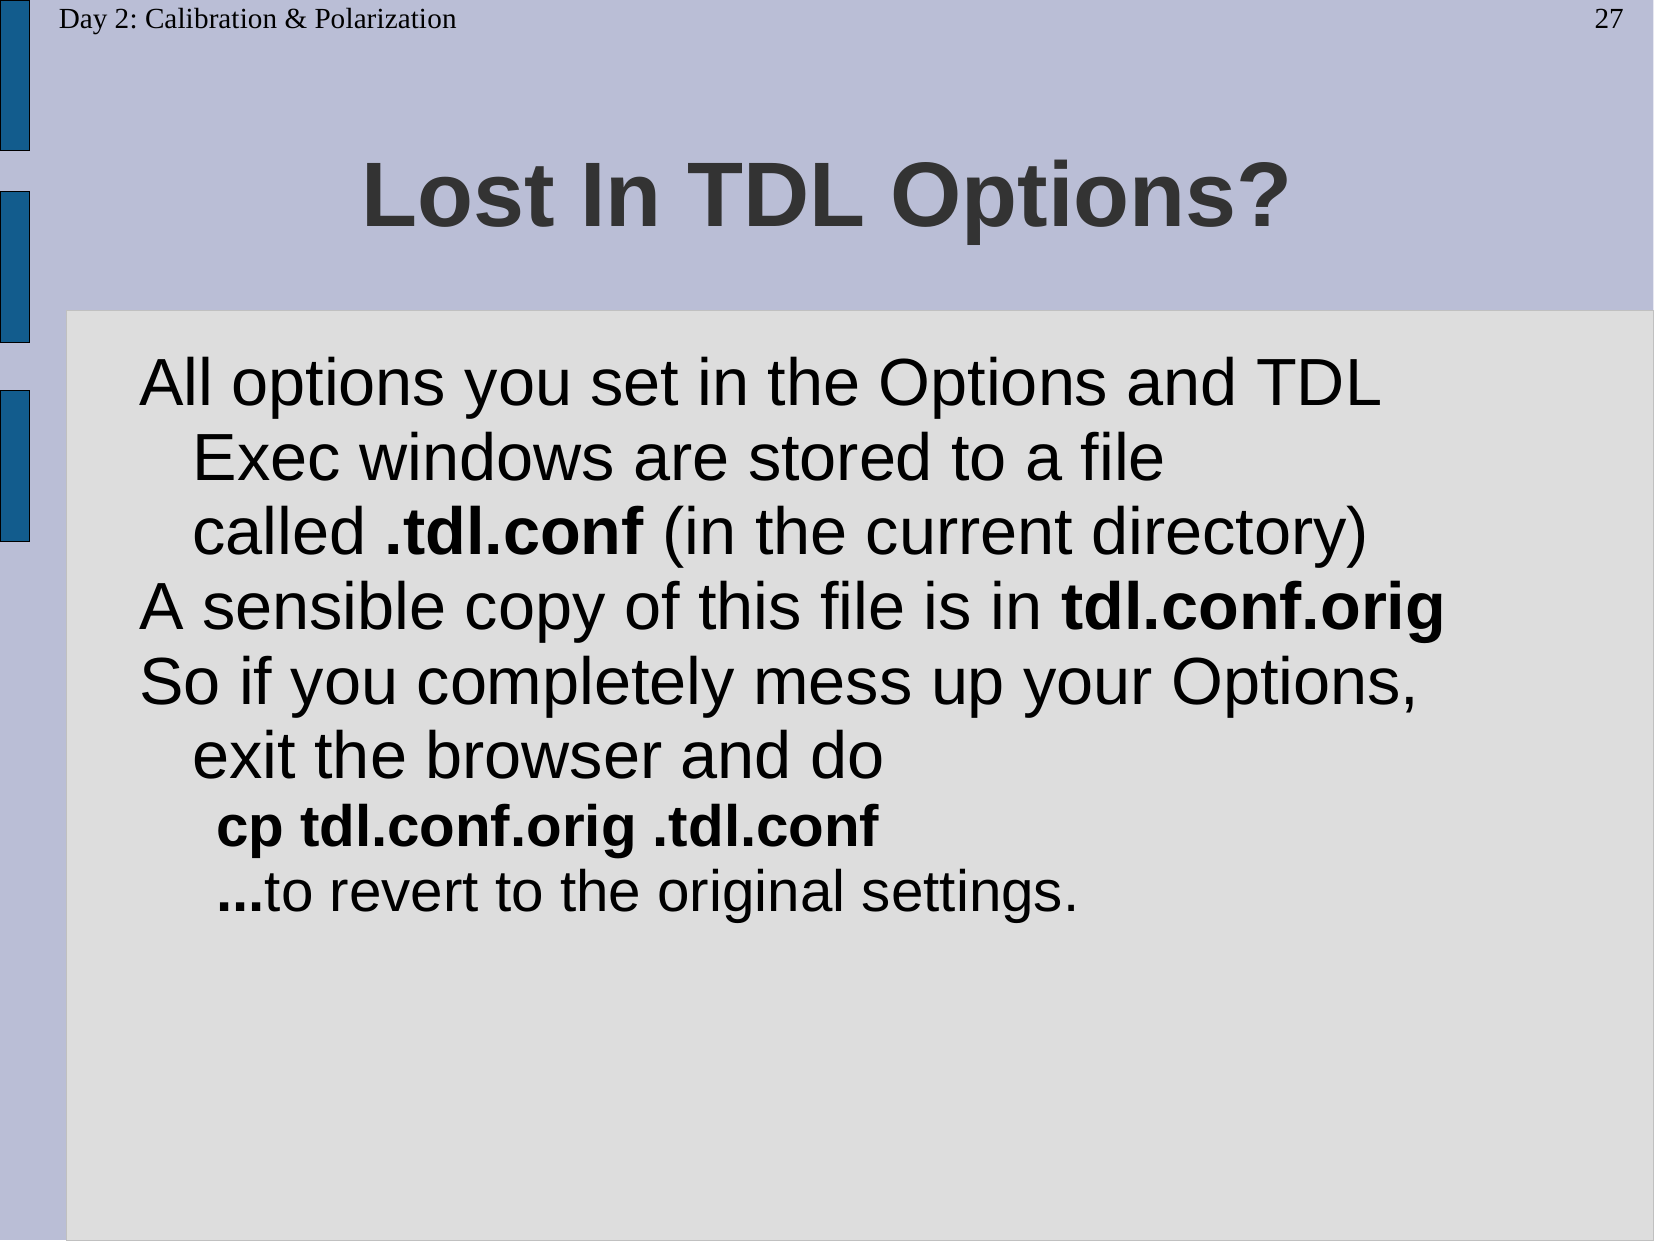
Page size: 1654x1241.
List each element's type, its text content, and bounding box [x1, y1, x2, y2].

title Lost In TDL Options? [121, 98, 1534, 291]
list All options you set in the Options and TDL Exec windows are stored to a file called .tdl.conf (in the current directory) A sensible copy of this file is in tdl.conf.orig So if you completely mess up your Options, exit the browser and do cp tdl.conf.orig .tdl.conf ...to revert to the original settings. [121, 344, 1534, 1112]
